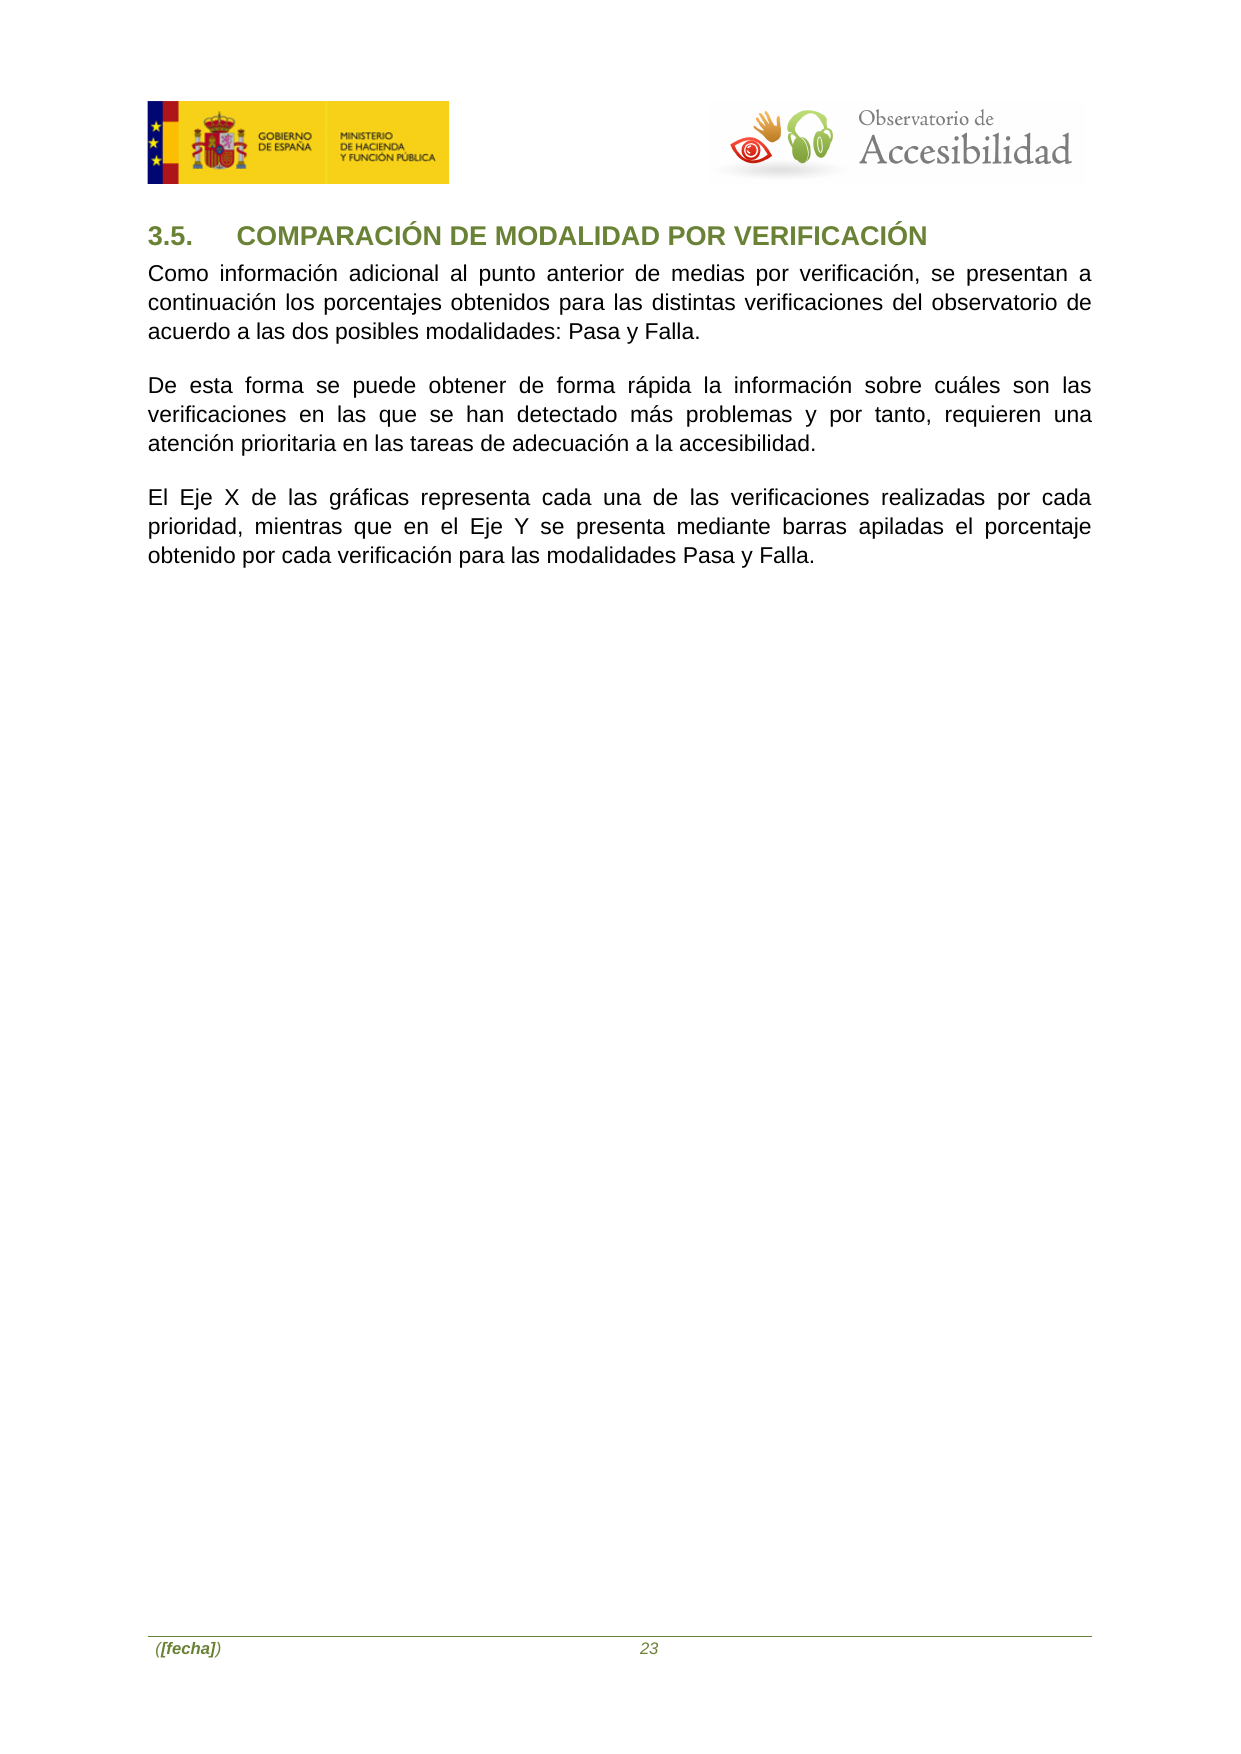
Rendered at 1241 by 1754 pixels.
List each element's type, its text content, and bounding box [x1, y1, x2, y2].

text El Eje X de las gráficas representa cada una de las verificaciones realizadas por cada prioridad, mientras que en el Eje Y se presenta mediante barras apiladas el porcentaje obtenido por cada verificación para las modalidades Pasa y Falla. [148, 484, 1092, 568]
picture [710, 101, 1086, 184]
text Como información adicional al punto anterior de medias por verificación, se presentan a continuación los porcentajes obtenidos para las distintas verificaciones del observatorio de acuerdo a las dos posibles modalidades: Pasa y Falla. [148, 260, 1092, 344]
picture [147, 101, 450, 184]
subtitle Comparación de Modalidad por Verificación [148, 220, 1092, 251]
text De esta forma se puede obtener de forma rápida la información sobre cuáles son las verificaciones en las que se han detectado más problemas y por tanto, requieren una atención prioritaria en las tareas de adecuación a la accesibilidad. [148, 372, 1092, 456]
